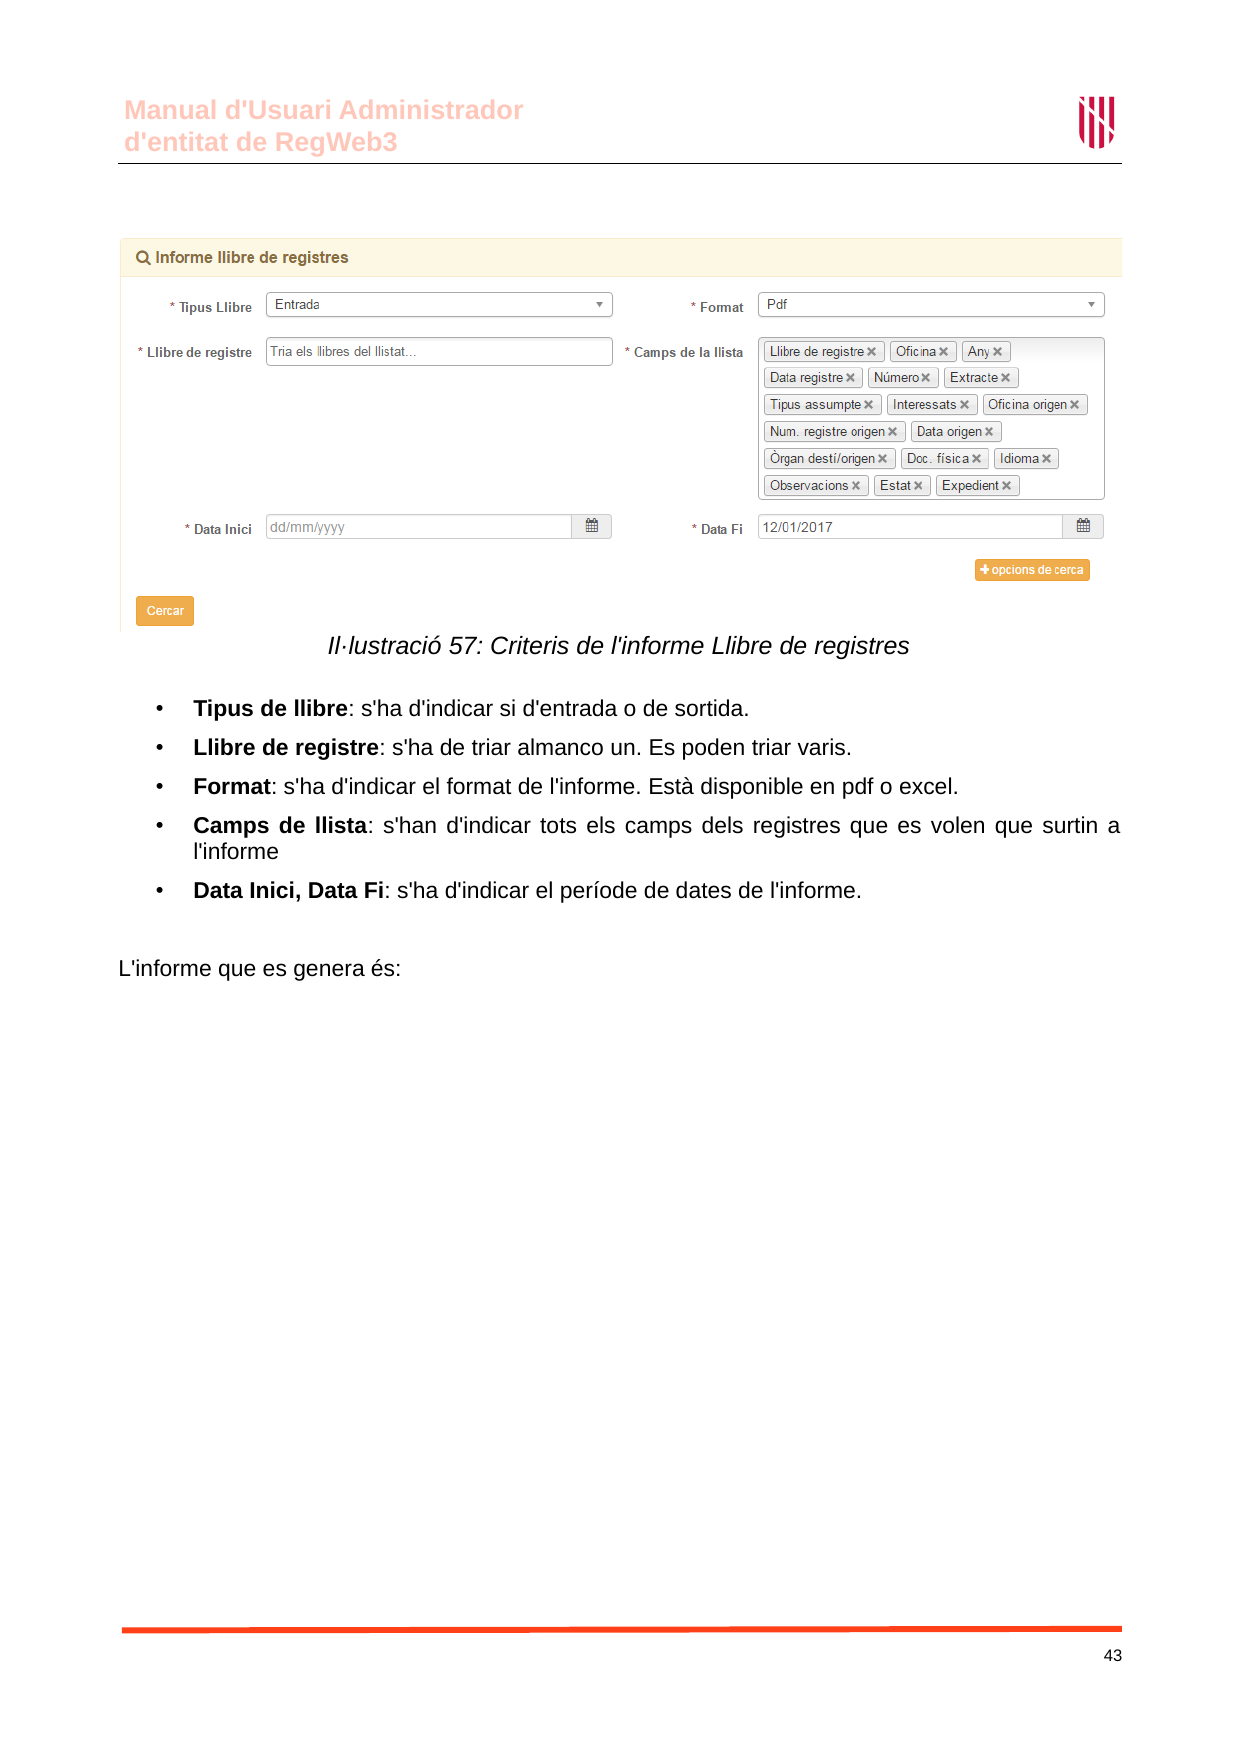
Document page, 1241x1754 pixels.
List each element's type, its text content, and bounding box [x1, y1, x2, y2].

list Tipus de llibre: s'ha d'indicar si d'entrada o de sortida. [156, 695, 1122, 722]
text L'informe que es genera és: [118, 955, 1122, 981]
list Data Inici, Data Fi: s'ha d'indicar el període de dates de l'informe. [156, 877, 1122, 903]
list Format: s'ha d'indicar el format de l'informe. Està disponible en pdf o excel. [156, 773, 1122, 799]
picture [1076, 94, 1117, 150]
list Camps de llista: s'han d'indicar tots els camps dels registres que es volen que surtin a l'informe [156, 812, 1122, 864]
text Il·lustració 57: Criteris de l'informe Llibre de registres [118, 632, 1122, 660]
list Llibre de registre: s'ha de triar almanco un. Es poden triar varis. [156, 734, 1122, 761]
